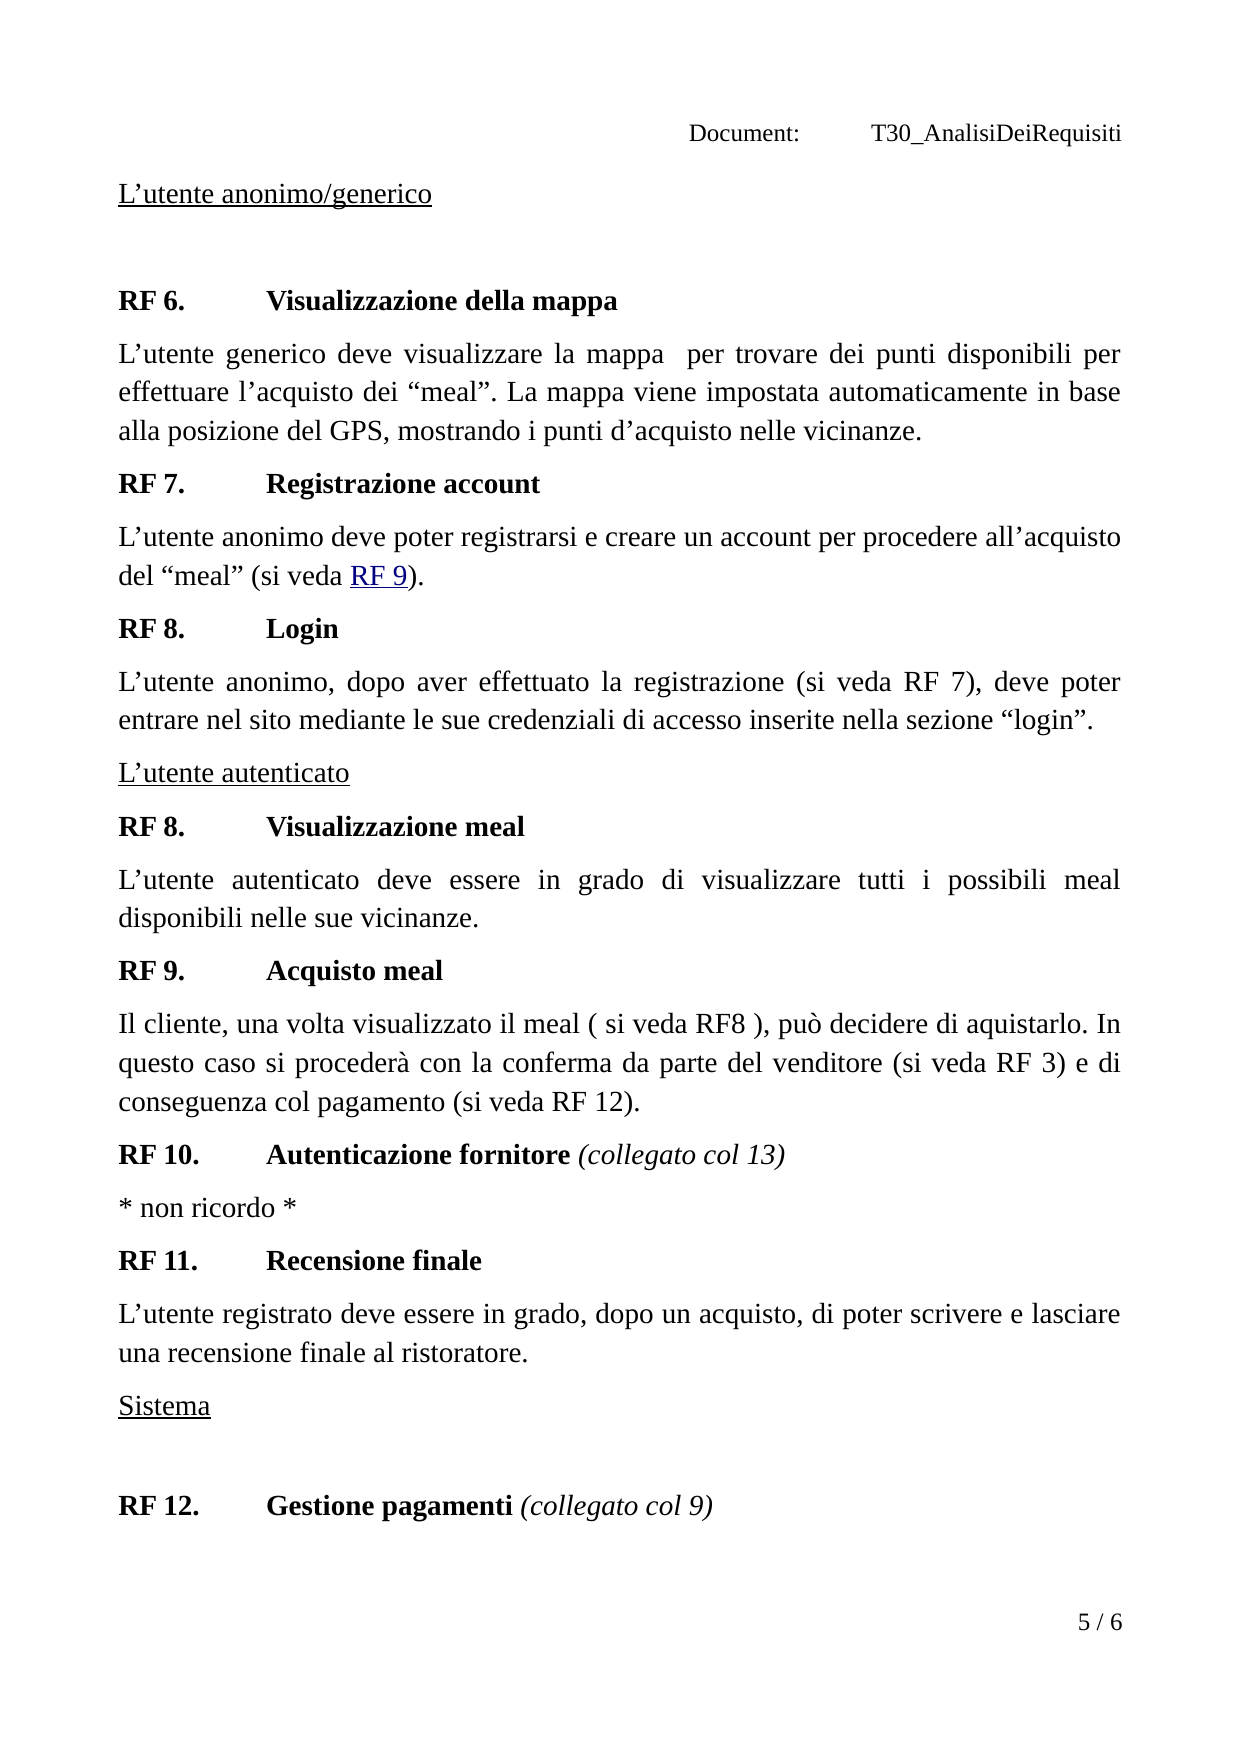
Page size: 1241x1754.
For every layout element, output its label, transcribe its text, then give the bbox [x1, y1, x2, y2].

text RF 8. Visualizzazione meal [118, 809, 1122, 842]
text L’utente anonimo, dopo aver effettuato la registrazione (si veda RF 7), deve poter entrare nel sito mediante le sue credenziali di accesso inserite nella sezione “login”. [118, 664, 1122, 736]
text * non ricordo * [118, 1190, 1122, 1223]
text RF 7. Registrazione account [118, 466, 1122, 499]
text RF 11. Recensione finale [118, 1243, 1122, 1277]
text RF 12. Gestione pagamenti (collegato col 9) [118, 1488, 1122, 1522]
text RF 9. Acquisto meal [118, 953, 1122, 987]
text Il cliente, una volta visualizzato il meal ( si veda RF8 ), può decidere di aquistarlo. In questo caso si procederà con la conferma da parte del venditore (si veda RF 3) e di conseguenza col pagamento (si veda RF 12). [118, 1007, 1122, 1117]
text L’utente autenticato deve essere in grado di visualizzare tutti i possibili meal disponibili nelle sue vicinanze. [118, 862, 1122, 934]
text RF 6. Visualizzazione della mappa [118, 283, 1122, 316]
text RF 10. Autenticazione fornitore (collegato col 13) [118, 1137, 1122, 1170]
text L’utente generico deve visualizzare la mappa per trovare dei punti disponibili per effettuare l’acquisto dei “meal”. La mappa viene impostata automaticamente in base alla posizione del GPS, mostrando i punti d’acquisto nelle vicinanze. [118, 336, 1122, 446]
text L’utente anonimo deve poter registrarsi e creare un account per procedere all’acquisto del “meal” (si veda RF 9). [118, 519, 1122, 591]
text Sistema [118, 1388, 1122, 1421]
text L’utente autenticato [118, 756, 1122, 789]
text L’utente registrato deve essere in grado, dopo un acquisto, di poter scrivere e lasciare una recensione finale al ristoratore. [118, 1296, 1122, 1368]
text RF 8. Login [118, 611, 1122, 644]
text L’utente anonimo/generico [118, 176, 1122, 210]
